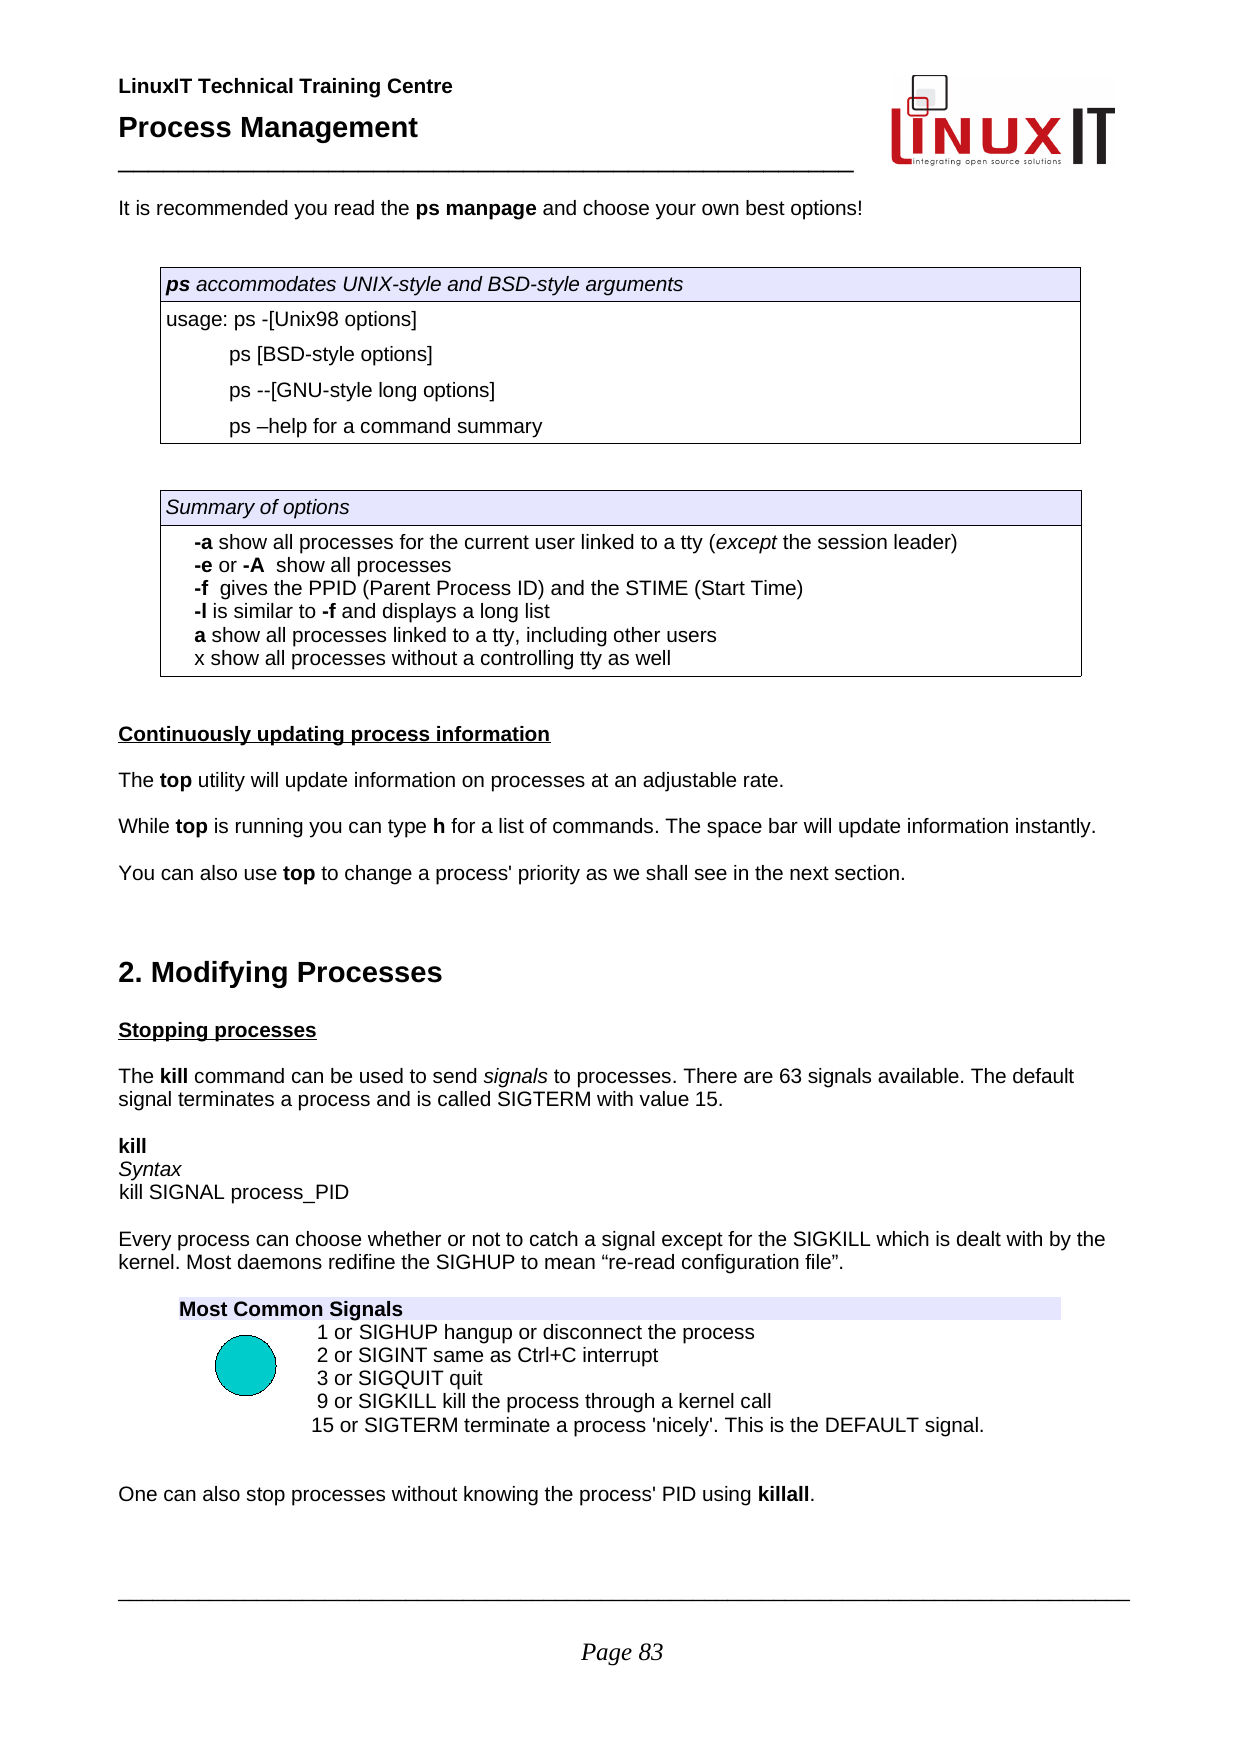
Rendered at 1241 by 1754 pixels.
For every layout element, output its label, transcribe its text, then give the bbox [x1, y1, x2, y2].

text Syntax [118, 1158, 1122, 1181]
text It is recommended you read the ps manpage and choose your own best options! [118, 197, 1122, 220]
table_header Most Common Signals [179, 1297, 1061, 1320]
text While top is running you can type h for a list of commands. The space bar will update information instantly. [118, 815, 1122, 838]
text kill [118, 1134, 1122, 1158]
table_cell -a show all processes for the current user linked to a tty (except the session leader) -e or -A show all processes -f gives the PPID (Parent Process ID) and the STIME (Start Time) -l is similar to -f and displays a long list a show all processes linked to a tty, including other users x show all processes without a controlling tty as well [161, 526, 1081, 676]
text Continuously updating process information [118, 722, 1122, 745]
table_header Summary of options [161, 491, 1081, 525]
text Stopping processes [118, 1018, 1122, 1042]
text The top utility will update information on processes at an adjustable rate. [118, 769, 1122, 792]
picture [891, 75, 1115, 168]
table_cell usage: ps -[Unix98 options] ps [BSD-style options] ps --[GNU-style long options] ps –help for a command summary [161, 302, 1080, 443]
table_header kill SIGNAL process_PID [119, 1181, 1050, 1204]
text You can also use top to change a process' priority as we shall see in the next section. [118, 862, 1122, 885]
table_cell 1 or SIGHUP hangup or disconnect the process 2 or SIGINT same as Ctrl+C interrupt 3 or SIGQUIT quit 9 or SIGKILL kill the process through a kernel call 15 or SIGTERM terminate a process 'nicely'. This is the DEFAULT signal. [179, 1320, 1061, 1437]
text Every process can choose whether or not to catch a signal except for the SIGKILL which is dealt with by the kernel. Most daemons redifine the SIGHUP to mean “re-read configuration file”. [118, 1227, 1122, 1274]
subtitle 2. Modifying Processes [118, 956, 1122, 989]
text The kill command can be used to send signals to processes. There are 63 signals available. The default signal terminates a process and is called SIGTERM with value 15. [118, 1065, 1122, 1111]
text One can also stop processes without knowing the process' PID using killall. [118, 1483, 1122, 1506]
table_header ps accommodates UNIX-style and BSD-style arguments [161, 268, 1080, 301]
